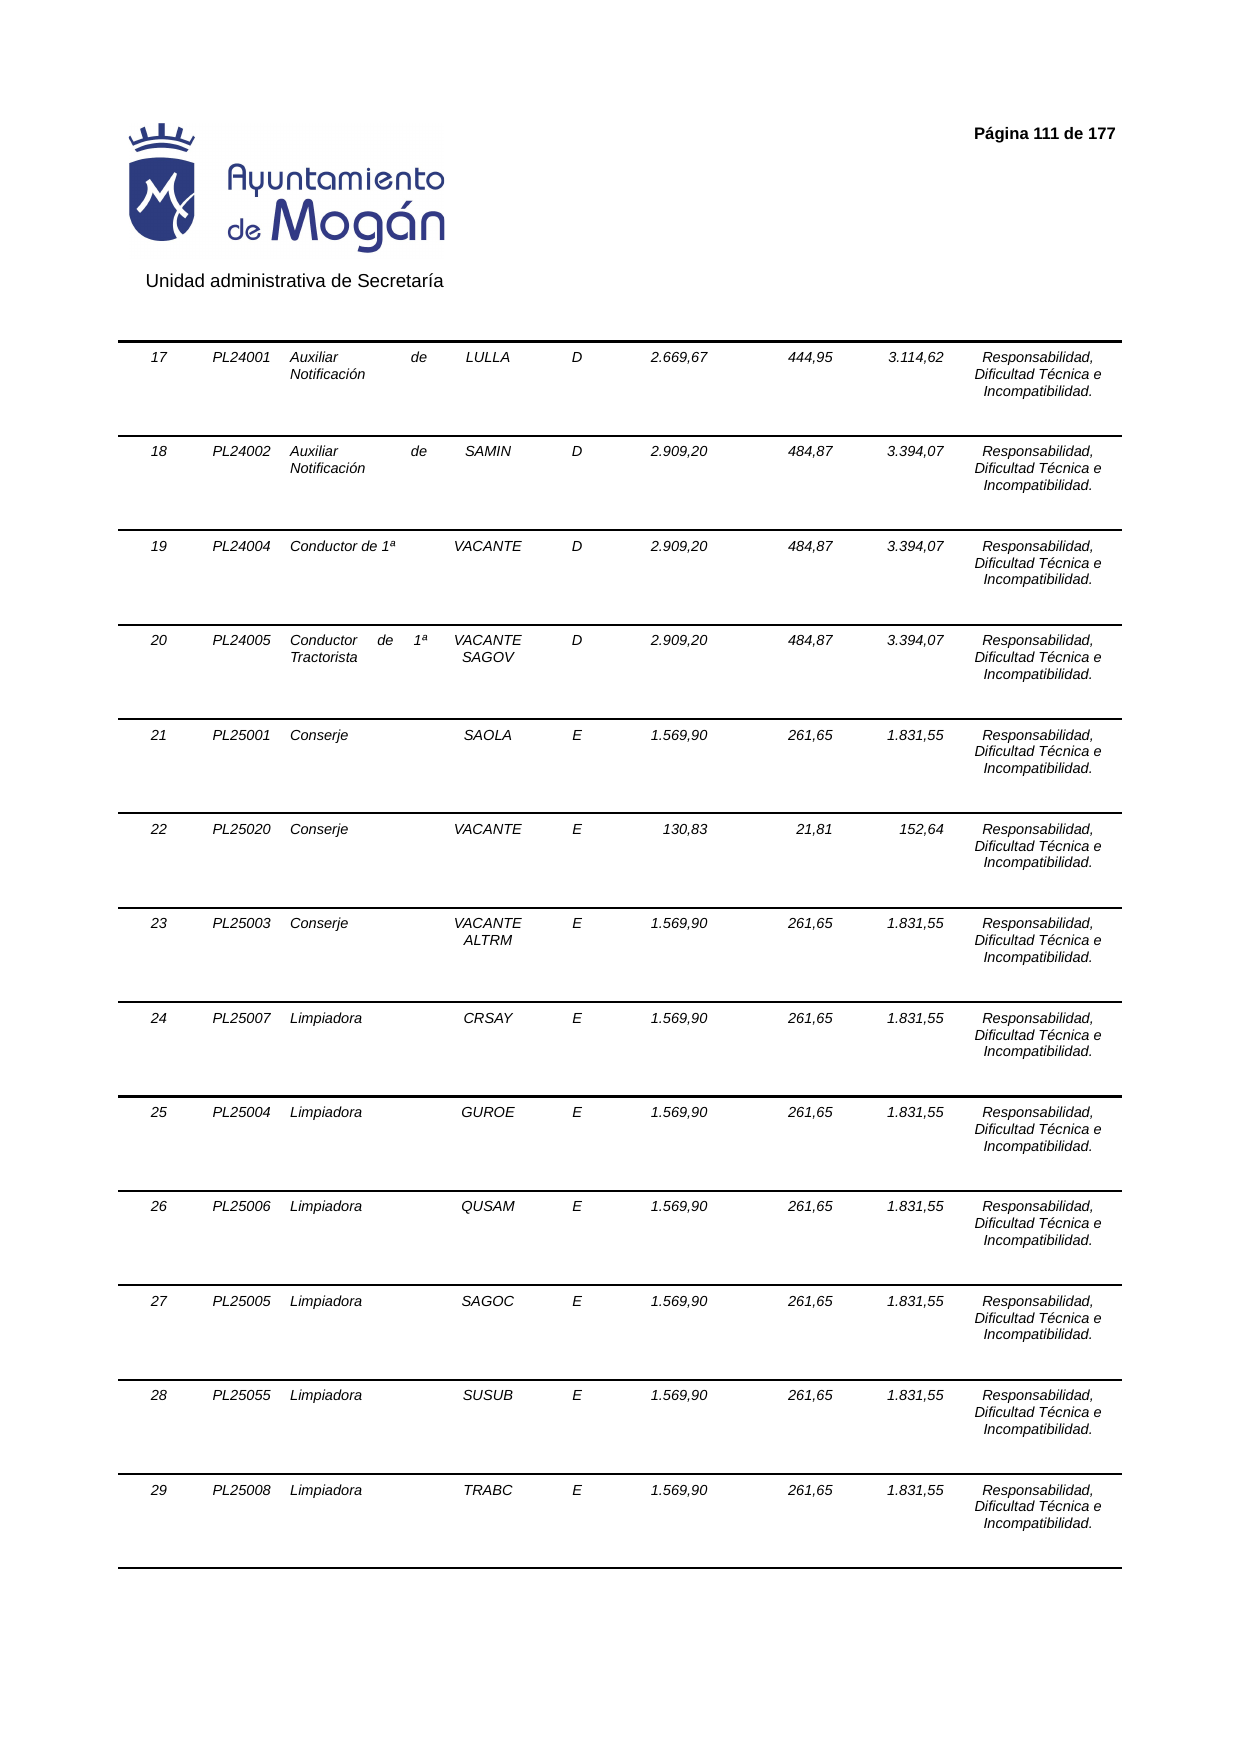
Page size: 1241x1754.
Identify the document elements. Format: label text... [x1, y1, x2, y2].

table_cell 22 [118, 814, 201, 907]
table_cell 3.394,07 [844, 437, 955, 529]
table_cell 17 [118, 343, 201, 435]
table_cell PL25006 [201, 1192, 284, 1284]
table_cell E [542, 1098, 613, 1190]
table_cell D [542, 437, 613, 529]
table_cell 1.831,55 [844, 1381, 955, 1473]
table_cell 1.569,90 [613, 1098, 719, 1190]
table_cell 1.831,55 [844, 1192, 955, 1284]
table_cell 3.394,07 [844, 626, 955, 718]
table_cell Limpiadora [284, 1381, 435, 1473]
table_cell VACANTE ALTRM [435, 909, 542, 1001]
table_cell E [542, 1192, 613, 1284]
table_cell VACANTE SAGOV [435, 626, 542, 718]
table_cell 1.569,90 [613, 1475, 719, 1567]
table_cell E [542, 1381, 613, 1473]
table_cell CRSAY [435, 1003, 542, 1095]
table_cell Limpiadora [284, 1475, 435, 1567]
table_cell Limpiadora [284, 1003, 435, 1095]
table_cell Conductor de 1ª [284, 531, 435, 623]
table_cell PL25055 [201, 1381, 284, 1473]
table_cell 27 [118, 1286, 201, 1378]
table_cell Responsabilidad, Dificultad Técnica e Incompatibilidad. [955, 1098, 1122, 1190]
table_cell 2.909,20 [613, 626, 719, 718]
table_cell 1.831,55 [844, 720, 955, 812]
table_cell Conserje [284, 909, 435, 1001]
table_cell PL25004 [201, 1098, 284, 1190]
table_cell Conserje [284, 814, 435, 907]
table_cell Responsabilidad, Dificultad Técnica e Incompatibilidad. [955, 1475, 1122, 1567]
table_cell 2.909,20 [613, 437, 719, 529]
table_cell Conserje [284, 720, 435, 812]
table_cell 26 [118, 1192, 201, 1284]
table_cell PL24001 [201, 343, 284, 435]
table_cell 1.569,90 [613, 1003, 719, 1095]
table_cell D [542, 626, 613, 718]
table_cell Responsabilidad, Dificultad Técnica e Incompatibilidad. [955, 814, 1122, 907]
table_cell GUROE [435, 1098, 542, 1190]
table_cell E [542, 1003, 613, 1095]
table_cell Responsabilidad, Dificultad Técnica e Incompatibilidad. [955, 437, 1122, 529]
table_cell VACANTE [435, 814, 542, 907]
table_cell 19 [118, 531, 201, 623]
table_cell 1.831,55 [844, 1286, 955, 1378]
table_cell SAGOC [435, 1286, 542, 1378]
table_cell E [542, 720, 613, 812]
table_cell Responsabilidad, Dificultad Técnica e Incompatibilidad. [955, 720, 1122, 812]
table_cell D [542, 343, 613, 435]
table_cell Auxiliar de Notificación [284, 343, 435, 435]
table_cell Responsabilidad, Dificultad Técnica e Incompatibilidad. [955, 1003, 1122, 1095]
picture [128, 123, 445, 259]
table_cell 1.831,55 [844, 1098, 955, 1190]
table_cell Responsabilidad, Dificultad Técnica e Incompatibilidad. [955, 626, 1122, 718]
table_cell Auxiliar de Notificación [284, 437, 435, 529]
table_cell D [542, 531, 613, 623]
table_cell 21,81 [719, 814, 844, 907]
table_cell 484,87 [719, 626, 844, 718]
table_cell 1.569,90 [613, 720, 719, 812]
table_cell E [542, 1286, 613, 1378]
table_cell QUSAM [435, 1192, 542, 1284]
table_cell 1.569,90 [613, 1192, 719, 1284]
table_cell Responsabilidad, Dificultad Técnica e Incompatibilidad. [955, 343, 1122, 435]
table_cell 1.569,90 [613, 1381, 719, 1473]
table_cell 261,65 [719, 1475, 844, 1567]
table_cell 28 [118, 1381, 201, 1473]
table_cell SAMIN [435, 437, 542, 529]
table_cell PL25007 [201, 1003, 284, 1095]
table_cell 130,83 [613, 814, 719, 907]
table_cell 1.831,55 [844, 1475, 955, 1567]
table_cell E [542, 1475, 613, 1567]
table_cell 444,95 [719, 343, 844, 435]
table_cell 21 [118, 720, 201, 812]
table_cell SAOLA [435, 720, 542, 812]
table_cell TRABC [435, 1475, 542, 1567]
table_cell 261,65 [719, 1286, 844, 1378]
table_cell PL24004 [201, 531, 284, 623]
table_cell SUSUB [435, 1381, 542, 1473]
table_cell VACANTE [435, 531, 542, 623]
table_cell 23 [118, 909, 201, 1001]
table_cell 1.569,90 [613, 1286, 719, 1378]
table_cell 261,65 [719, 1381, 844, 1473]
table_cell 261,65 [719, 1192, 844, 1284]
table_cell Responsabilidad, Dificultad Técnica e Incompatibilidad. [955, 909, 1122, 1001]
table_cell PL25020 [201, 814, 284, 907]
table_cell PL25008 [201, 1475, 284, 1567]
table_cell 25 [118, 1098, 201, 1190]
table_cell PL24002 [201, 437, 284, 529]
table_cell 261,65 [719, 720, 844, 812]
table_cell PL25001 [201, 720, 284, 812]
table_cell PL25005 [201, 1286, 284, 1378]
table_cell 2.909,20 [613, 531, 719, 623]
table_cell 261,65 [719, 909, 844, 1001]
table_cell 484,87 [719, 531, 844, 623]
table_cell Limpiadora [284, 1286, 435, 1378]
table_cell 1.831,55 [844, 1003, 955, 1095]
table_cell 261,65 [719, 1098, 844, 1190]
table_cell PL24005 [201, 626, 284, 718]
table_cell Conductor de 1ª Tractorista [284, 626, 435, 718]
table_cell 18 [118, 437, 201, 529]
table_cell Limpiadora [284, 1098, 435, 1190]
table_cell PL25003 [201, 909, 284, 1001]
table_cell 152,64 [844, 814, 955, 907]
table_cell E [542, 814, 613, 907]
table_cell 1.831,55 [844, 909, 955, 1001]
table_cell Responsabilidad, Dificultad Técnica e Incompatibilidad. [955, 531, 1122, 623]
table_cell 29 [118, 1475, 201, 1567]
table_cell 261,65 [719, 1003, 844, 1095]
table_cell 3.394,07 [844, 531, 955, 623]
table_cell 1.569,90 [613, 909, 719, 1001]
table_cell 3.114,62 [844, 343, 955, 435]
table_cell E [542, 909, 613, 1001]
table_cell Responsabilidad, Dificultad Técnica e Incompatibilidad. [955, 1286, 1122, 1378]
table_cell 20 [118, 626, 201, 718]
table_cell Limpiadora [284, 1192, 435, 1284]
table_cell 484,87 [719, 437, 844, 529]
table_cell LULLA [435, 343, 542, 435]
table_cell Responsabilidad, Dificultad Técnica e Incompatibilidad. [955, 1381, 1122, 1473]
table_cell Responsabilidad, Dificultad Técnica e Incompatibilidad. [955, 1192, 1122, 1284]
table_cell 2.669,67 [613, 343, 719, 435]
table_cell 24 [118, 1003, 201, 1095]
